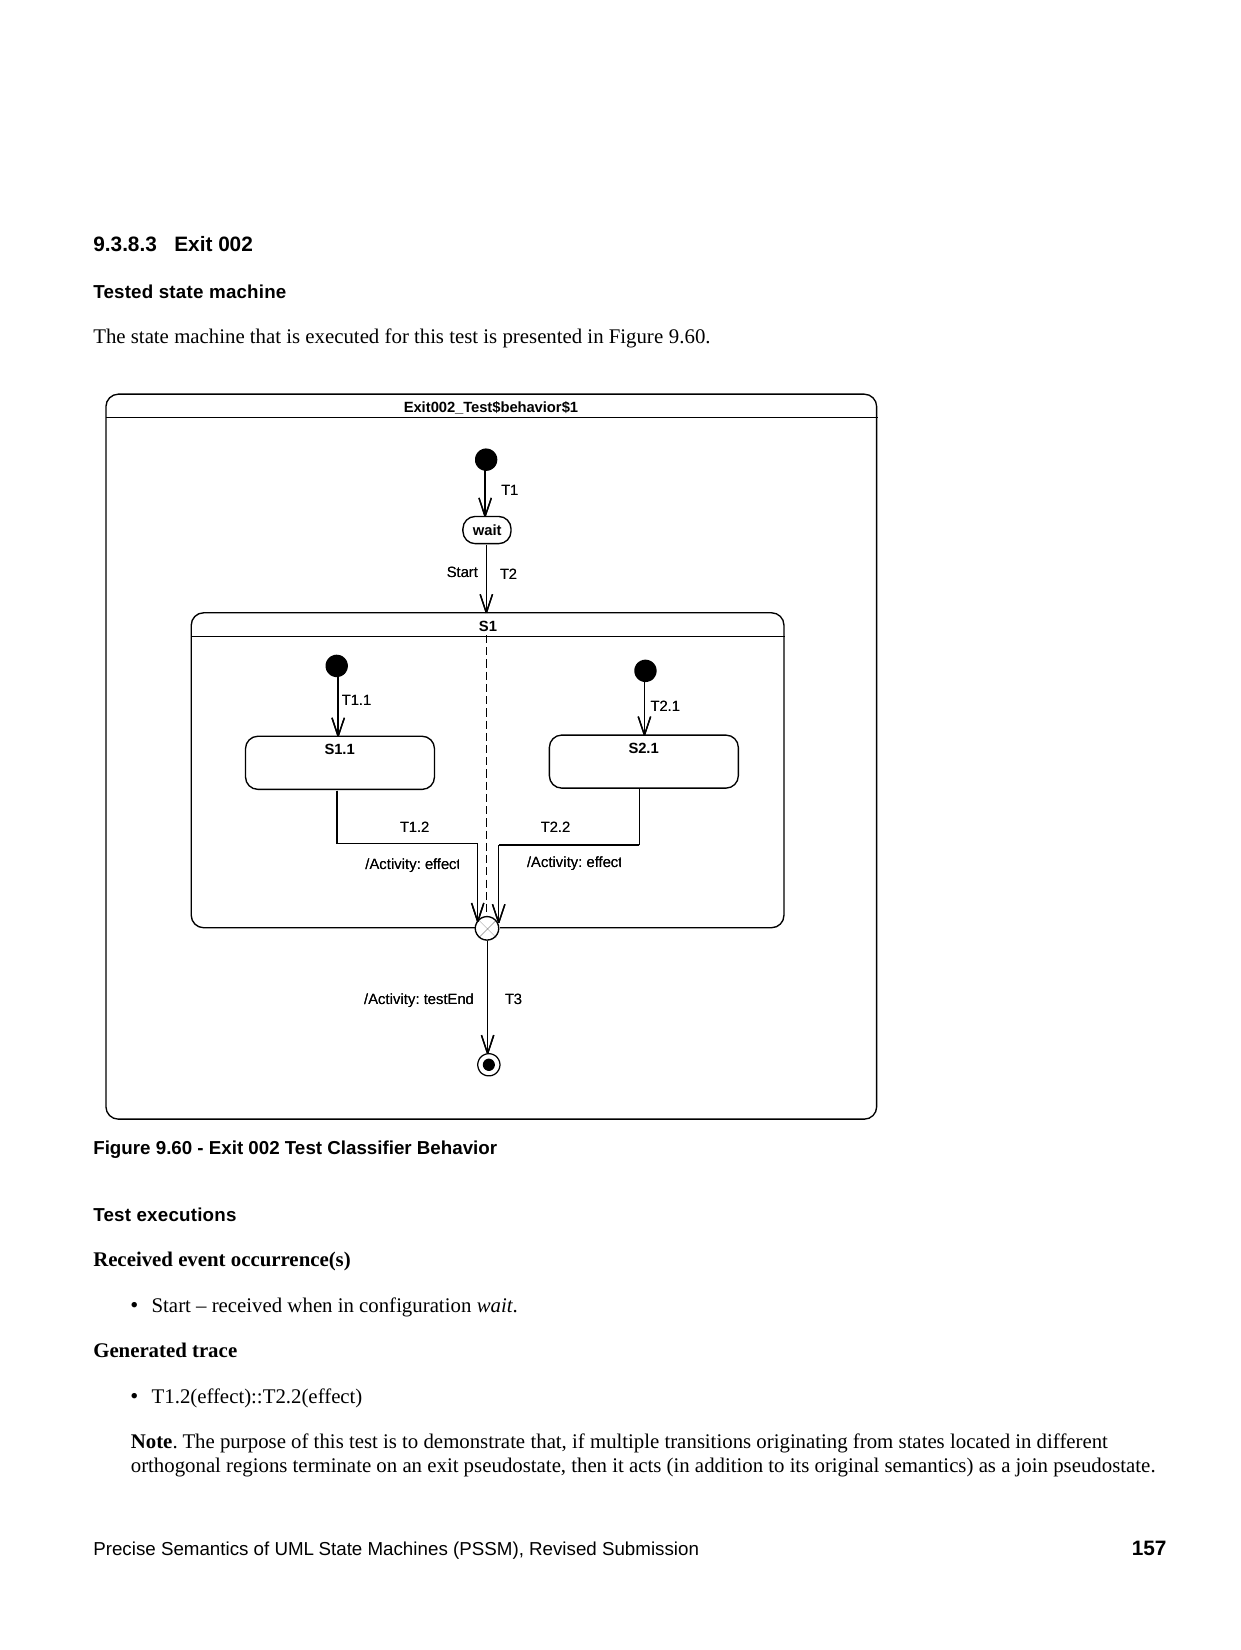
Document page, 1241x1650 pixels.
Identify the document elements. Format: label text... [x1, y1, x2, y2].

text Figure 9.60 - Exit 002 Test Classifier Behavior [93, 381, 891, 1158]
list Start – received when in configuration wait. [131, 1292, 1164, 1317]
text Generated trace [93, 1338, 1164, 1362]
text Received event occurrence(s) [93, 1247, 1164, 1271]
subtitle Exit 002 [93, 231, 1164, 256]
text Note. The purpose of this test is to demonstrate that, if multiple transitions originating from states located in different orthogonal regions terminate on an exit pseudostate, then it acts (in addition to its original semantics) as a join pseudostate. [131, 1429, 1164, 1477]
subtitle Tested state machine [93, 281, 1164, 303]
text The state machine that is executed for this test is presented in Figure 9.60. [93, 324, 1164, 348]
subtitle Test executions [93, 1204, 1164, 1226]
list T1.2(effect)::T2.2(effect) [131, 1383, 1164, 1408]
